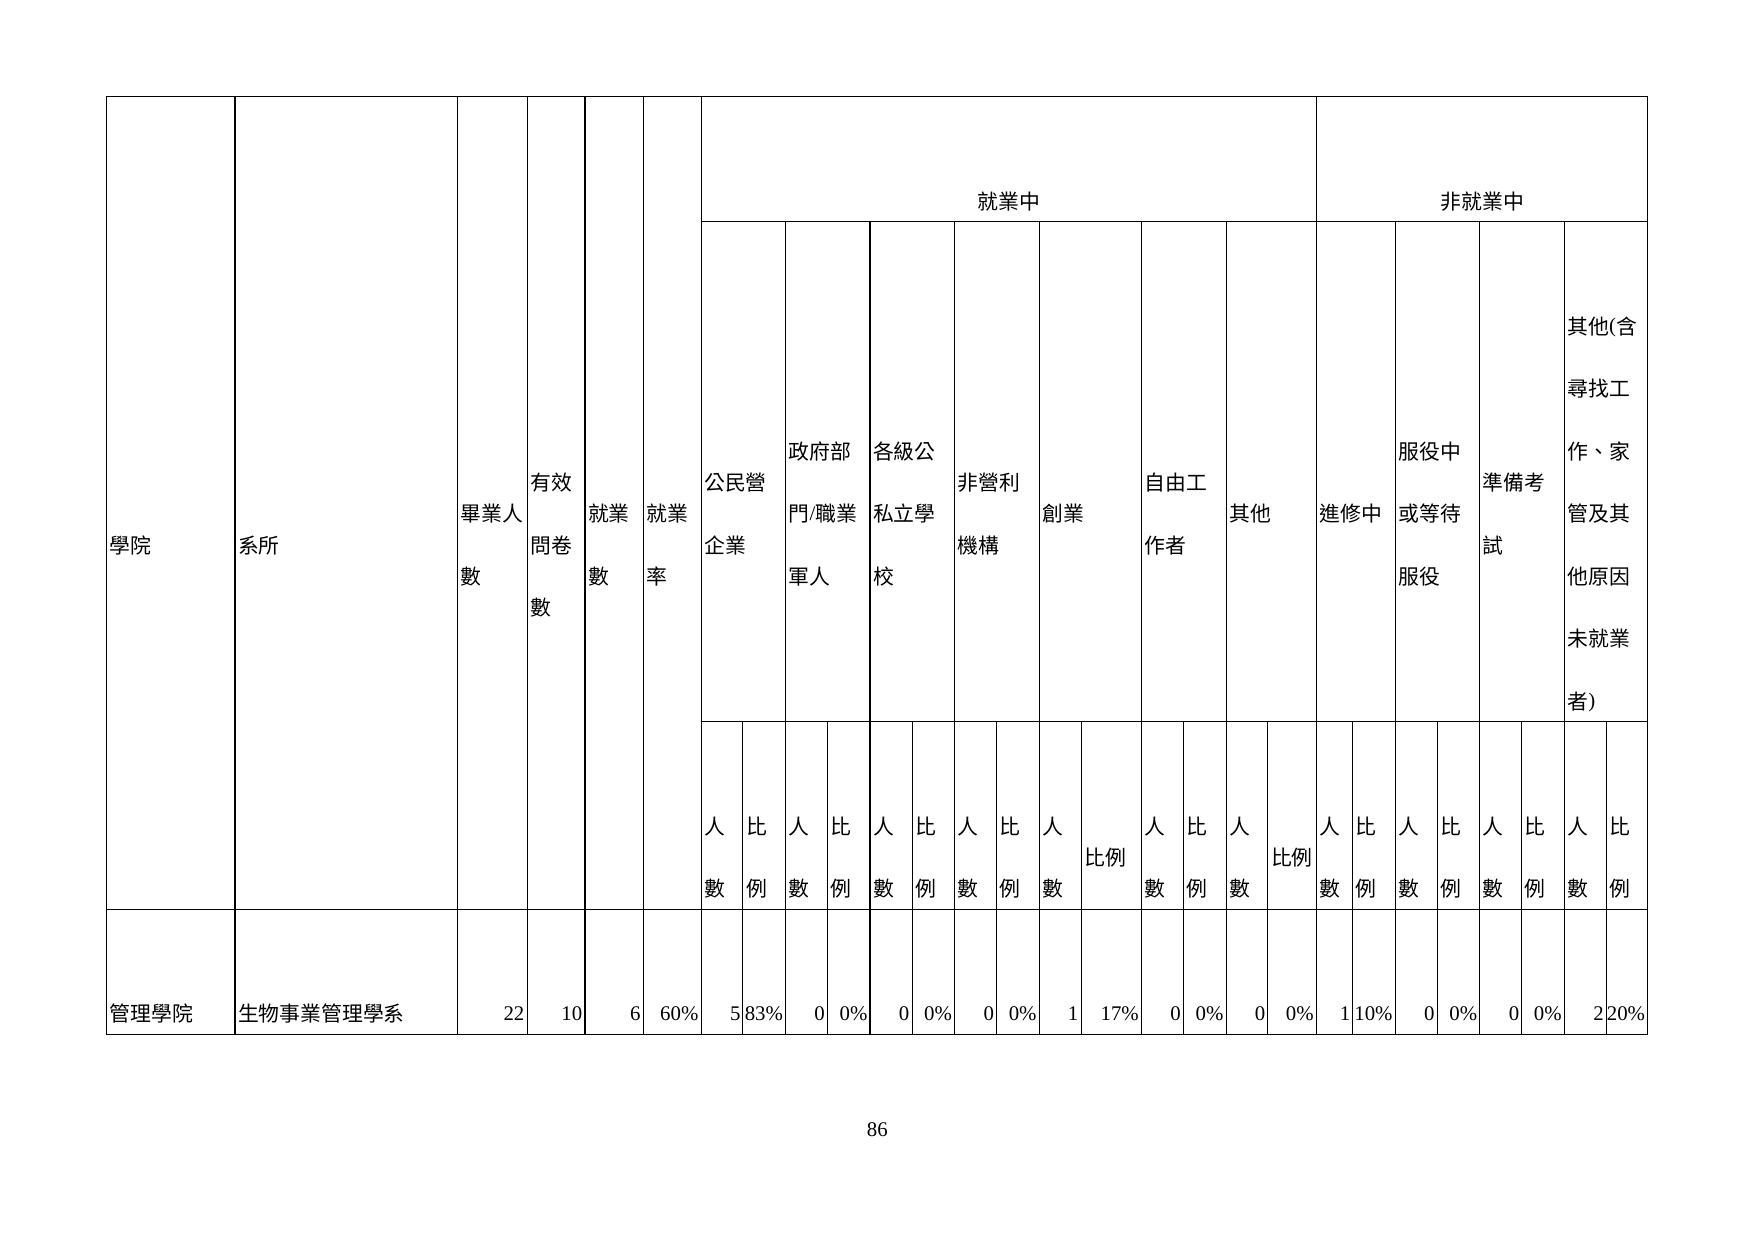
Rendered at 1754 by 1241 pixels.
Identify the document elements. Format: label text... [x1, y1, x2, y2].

table_cell 比例 [1607, 722, 1647, 908]
table_cell 20% [1607, 910, 1647, 1033]
table_cell 1 [1040, 910, 1081, 1033]
table_cell 服役中或等待服役 [1396, 222, 1479, 721]
table_cell 其他(含尋找工作、家管及其他原因未就業者) [1565, 222, 1647, 721]
table_cell 10 [528, 910, 584, 1033]
table_cell 0% [1184, 910, 1226, 1033]
table_cell 83% [743, 910, 785, 1033]
table_cell 0% [1268, 910, 1316, 1033]
table_cell 22 [458, 910, 527, 1033]
table_cell 其他 [1227, 222, 1316, 721]
table_cell 人數 [1480, 722, 1521, 908]
table_cell 比例 [913, 722, 954, 908]
table_cell 比例 [1522, 722, 1564, 908]
table_header 就業率 [644, 97, 701, 908]
table_header 非就業中 [1317, 97, 1647, 221]
table_cell 人數 [1317, 722, 1352, 908]
table_cell 比例 [1268, 722, 1316, 908]
table_cell 人數 [1227, 722, 1267, 908]
table_header 畢業人數 [458, 97, 527, 908]
table_cell 0 [786, 910, 827, 1033]
table_cell 2 [1565, 910, 1606, 1033]
table_cell 人數 [871, 722, 912, 908]
table_cell 公民營企業 [702, 222, 785, 721]
table_cell 0 [1227, 910, 1267, 1033]
table_cell 比例 [1184, 722, 1226, 908]
table_cell 比例 [997, 722, 1039, 908]
table_cell 政府部門/職業軍人 [786, 222, 869, 721]
table_cell 比例 [1353, 722, 1395, 908]
table_cell 各級公私立學校 [871, 222, 954, 721]
table_cell 0 [955, 910, 996, 1033]
table_cell 人數 [1040, 722, 1081, 908]
table_cell 0% [997, 910, 1039, 1033]
table_cell 17% [1082, 910, 1141, 1033]
table_cell 進修中 [1317, 222, 1395, 721]
table_cell 0% [828, 910, 869, 1033]
table_cell 5 [702, 910, 742, 1033]
table_cell 60% [644, 910, 701, 1033]
table_cell 準備考試 [1480, 222, 1564, 721]
table_cell 生物事業管理學系 [236, 910, 457, 1033]
table_cell 人數 [955, 722, 996, 908]
table_cell 人數 [702, 722, 742, 908]
table_cell 1 [1317, 910, 1352, 1033]
table_cell 人數 [1396, 722, 1437, 908]
table_cell 0 [1142, 910, 1183, 1033]
table_cell 0 [871, 910, 912, 1033]
table_cell 比例 [743, 722, 785, 908]
table_cell 6 [586, 910, 643, 1033]
table_cell 10% [1353, 910, 1395, 1033]
table_cell 0% [1522, 910, 1564, 1033]
table_cell 比例 [828, 722, 869, 908]
table_cell 人數 [1565, 722, 1606, 908]
table_cell 0 [1396, 910, 1437, 1033]
table_cell 人數 [1142, 722, 1183, 908]
table_cell 比例 [1438, 722, 1479, 908]
table_header 就業中 [702, 97, 1316, 221]
table_header 系所 [236, 97, 457, 908]
table_cell 0% [1438, 910, 1479, 1033]
table_header 有效問卷數 [528, 97, 584, 908]
table_cell 比例 [1082, 722, 1141, 908]
table_header 就業數 [586, 97, 643, 908]
table_cell 非營利機構 [955, 222, 1039, 721]
table_cell 0 [1480, 910, 1521, 1033]
table_header 學院 [107, 97, 234, 908]
table_cell 人數 [786, 722, 827, 908]
table_cell 自由工作者 [1142, 222, 1226, 721]
table_cell 創業 [1040, 222, 1141, 721]
table_cell 管理學院 [107, 910, 234, 1033]
table_cell 0% [913, 910, 954, 1033]
